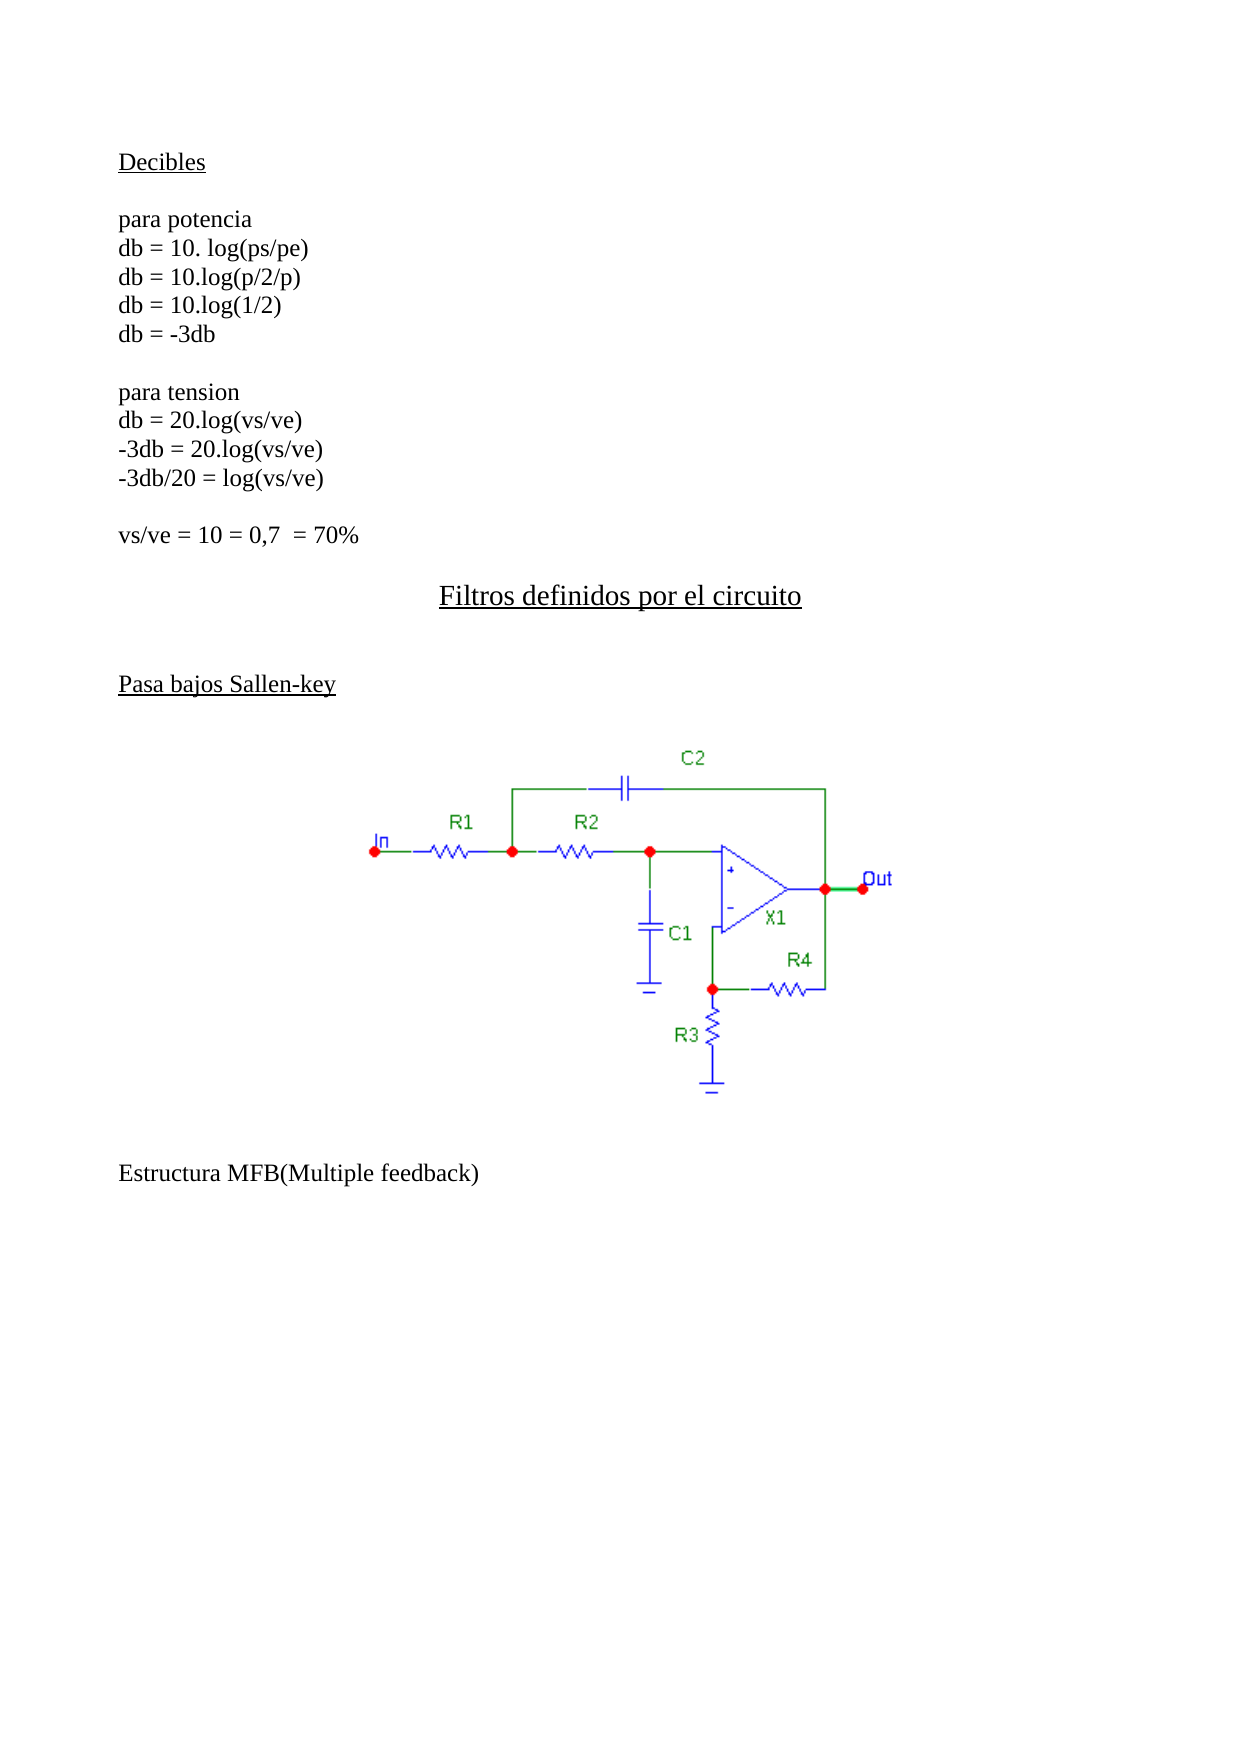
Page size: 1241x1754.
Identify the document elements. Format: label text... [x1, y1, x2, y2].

text Estructura MFB(Multiple feedback) [118, 1158, 1122, 1187]
text db = 10. log(ps/pe) [118, 233, 1122, 262]
text Filtros definidos por el circuito [118, 578, 1122, 612]
text -3db = 20.log(vs/ve) [118, 434, 1122, 463]
picture [335, 726, 906, 1111]
text vs/ve = 10 = 0,7 = 70% [118, 521, 1122, 549]
text db = 10.log(p/2/p) [118, 262, 1122, 291]
text Pasa bajos Sallen-key [118, 669, 1122, 698]
text db = 10.log(1/2) [118, 291, 1122, 319]
text para potencia [118, 204, 1122, 233]
text Decibles [118, 147, 1122, 176]
text para tension [118, 377, 1122, 406]
text -3db/20 = log(vs/ve) [118, 463, 1122, 492]
text db = -3db [118, 319, 1122, 348]
text db = 20.log(vs/ve) [118, 406, 1122, 434]
